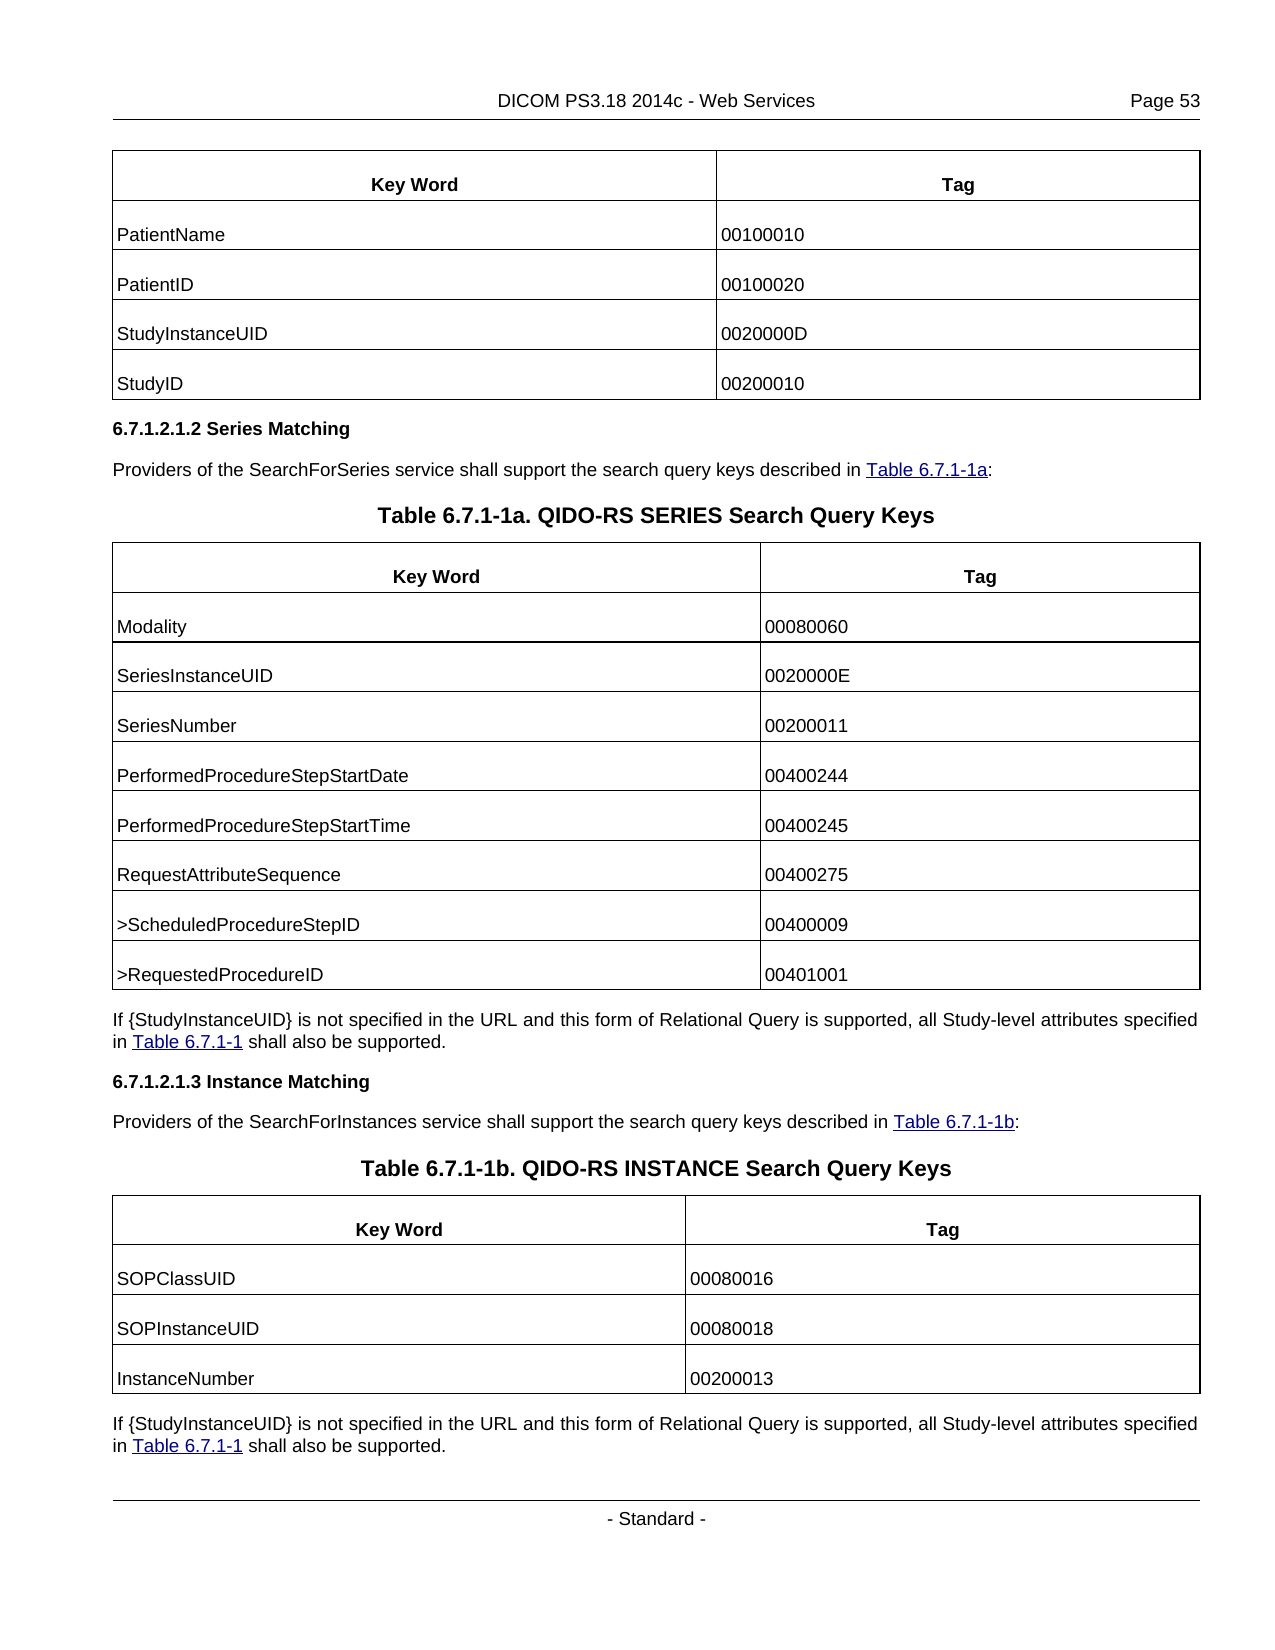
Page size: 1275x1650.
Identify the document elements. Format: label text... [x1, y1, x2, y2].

table_header Key Word [113, 1196, 685, 1244]
text If {StudyInstanceUID} is not specified in the URL and this form of Relational Query is supported, all Study-level attributes specified in Table 6.7.1-1 shall also be supported. [112, 1009, 1200, 1052]
table_cell 00100020 [717, 250, 1199, 299]
table_cell StudyID [113, 350, 716, 398]
table_cell >ScheduledProcedureStepID [113, 891, 760, 939]
table_cell PatientID [113, 250, 716, 299]
table_cell 00200010 [717, 350, 1199, 398]
table_cell SOPClassUID [113, 1245, 685, 1294]
text Table 6.7.1-1b. QIDO-RS INSTANCE Search Query Keys [112, 1155, 1200, 1181]
table_cell Modality [113, 593, 760, 641]
table_cell 00100010 [717, 201, 1199, 249]
text Table 6.7.1-1a. QIDO-RS SERIES Search Query Keys [112, 503, 1200, 528]
table_cell 00080016 [686, 1245, 1199, 1294]
table_header Tag [686, 1196, 1199, 1244]
table_cell 00400245 [761, 791, 1199, 840]
table_cell PerformedProcedureStepStartTime [113, 791, 760, 840]
table_cell 00400244 [761, 742, 1199, 790]
table_header Tag [717, 151, 1199, 200]
text Providers of the SearchForInstances service shall support the search query keys described in Table 6.7.1-1b: [112, 1111, 1200, 1133]
table_cell 00080060 [761, 593, 1199, 641]
table_cell 00200011 [761, 692, 1199, 741]
text 6.7.1.2.1.2 Series Matching [112, 418, 1200, 440]
table_cell PerformedProcedureStepStartDate [113, 742, 760, 790]
text Providers of the SearchForSeries service shall support the search query keys described in Table 6.7.1-1a: [112, 458, 1200, 480]
table_header Key Word [113, 151, 716, 200]
table_cell 00080018 [686, 1295, 1199, 1344]
table_cell SeriesNumber [113, 692, 760, 741]
table_cell StudyInstanceUID [113, 300, 716, 349]
table_cell 00400275 [761, 841, 1199, 890]
table_header Key Word [113, 543, 760, 592]
table_header Tag [761, 543, 1199, 592]
table_cell SeriesInstanceUID [113, 643, 760, 691]
table_cell 00200013 [686, 1345, 1199, 1393]
table_cell >RequestedProcedureID [113, 941, 760, 989]
table_cell SOPInstanceUID [113, 1295, 685, 1344]
table_cell InstanceNumber [113, 1345, 685, 1393]
table_cell PatientName [113, 201, 716, 249]
table_cell RequestAttributeSequence [113, 841, 760, 890]
table_cell 0020000E [761, 643, 1199, 691]
table_cell 00400009 [761, 891, 1199, 939]
table_cell 00401001 [761, 941, 1199, 989]
text 6.7.1.2.1.3 Instance Matching [112, 1071, 1200, 1092]
table_cell 0020000D [717, 300, 1199, 349]
text If {StudyInstanceUID} is not specified in the URL and this form of Relational Query is supported, all Study-level attributes specified in Table 6.7.1-1 shall also be supported. [112, 1413, 1200, 1456]
